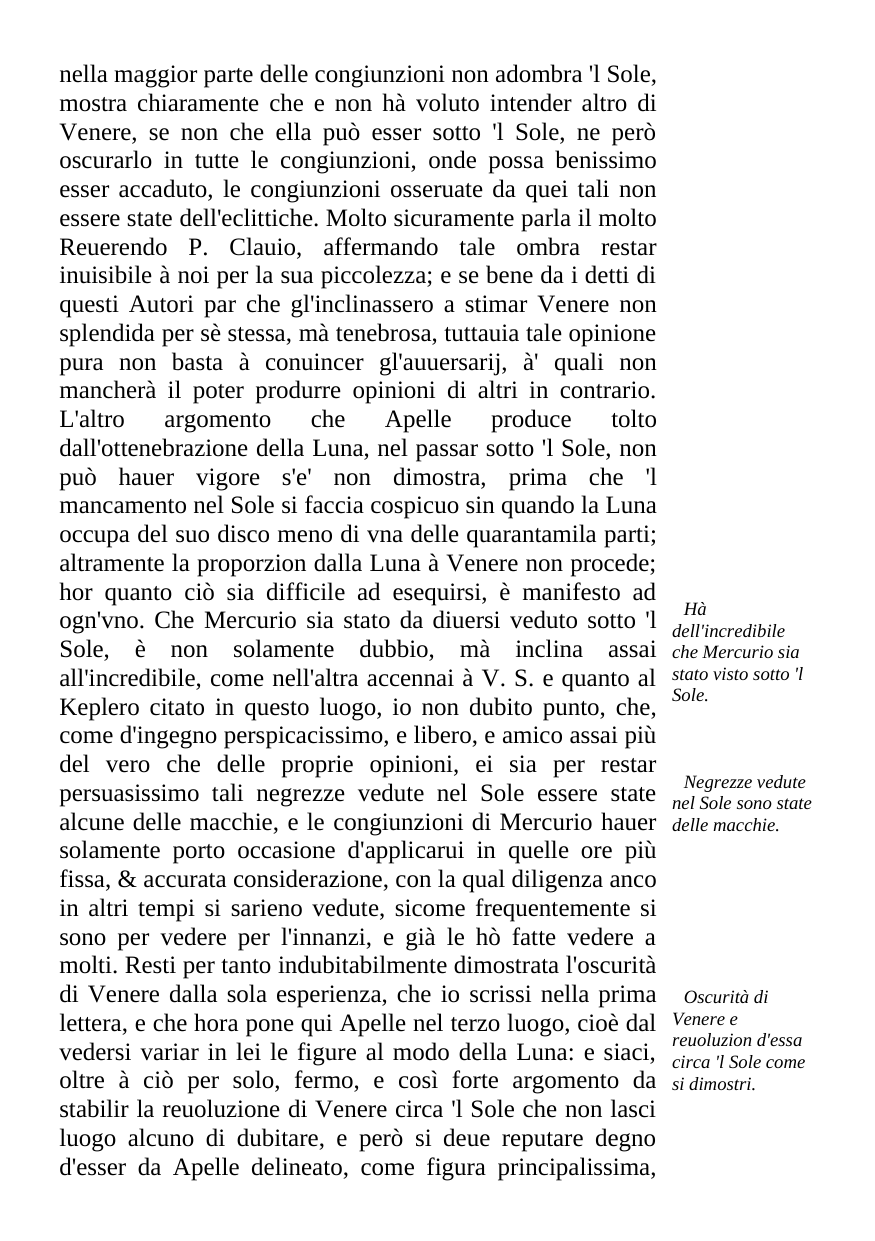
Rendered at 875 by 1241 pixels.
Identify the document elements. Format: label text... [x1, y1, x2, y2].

table_cell Hà dell'incredibile che Mercurio sia stato visto sotto 'l Sole. Negrezze vedute nel Sole sono state delle macchie. Oscurità di Venere e reuoluzion d'essa circa 'l Sole come si dimostri. [665, 59, 822, 1180]
table_cell nella maggior parte delle congiunzioni non adombra 'l Sole, mostra chiaramente che e non hà voluto intender altro di Venere, se non che ella può esser sotto 'l Sole, ne però oscurarlo in tutte le congiunzioni, onde possa benissimo esser accaduto, le congiunzioni osseruate da quei tali non essere state dell'eclittiche. Molto sicuramente parla il molto Reuerendo P. Clauio, affermando tale ombra restar inuisibile à noi per la sua piccolezza; e se bene da i detti di questi Autori par che gl'inclinassero a stimar Venere non splendida per sè stessa, mà tenebrosa, tuttauia tale opinione pura non basta à conuincer gl'auuersarij, à' quali non mancherà il poter produrre opinioni di altri in contrario. L'altro argomento che Apelle produce tolto dall'ottenebrazione della Luna, nel passar sotto 'l Sole, non può hauer vigore s'e' non dimostra, prima che 'l mancamento nel Sole si faccia cospicuo sin quando la Luna occupa del suo disco meno di vna delle quarantamila parti; altramente la proporzion dalla Luna à Venere non procede; hor quanto ciò sia difficile ad esequirsi, è manifesto ad ogn'vno. Che Mercurio sia stato da diuersi veduto sotto 'l Sole, è non solamente dubbio, mà inclina assai all'incredibile, come nell'altra accennai à V. S. e quanto al Keplero citato in questo luogo, io non dubito punto, che, come d'ingegno perspicacissimo, e libero, e amico assai più del vero che delle proprie opinioni, ei sia per restar persuasissimo tali negrezze vedute nel Sole essere state alcune delle macchie, e le congiunzioni di Mercurio hauer solamente porto occasione d'applicarui in quelle ore più fissa, & accurata considerazione, con la qual diligenza anco in altri tempi si sarieno vedute, sicome frequentemente si sono per vedere per l'innanzi, e già le hò fatte vedere a molti. Resti per tanto indubitabilmente dimostrata l'oscurità di Venere dalla sola esperienza, che io scrissi nella prima lettera, e che hora pone qui Apelle nel terzo luogo, cioè dal vedersi variar in lei le figure al modo della Luna: e siaci, oltre à ciò per solo, fermo, e così forte argomento da stabilir la reuoluzione di Venere circa 'l Sole che non lasci luogo alcuno di dubitare, e però si deue reputare degno d'esser da Apelle delineato, come figura principalissima, [52, 59, 664, 1180]
